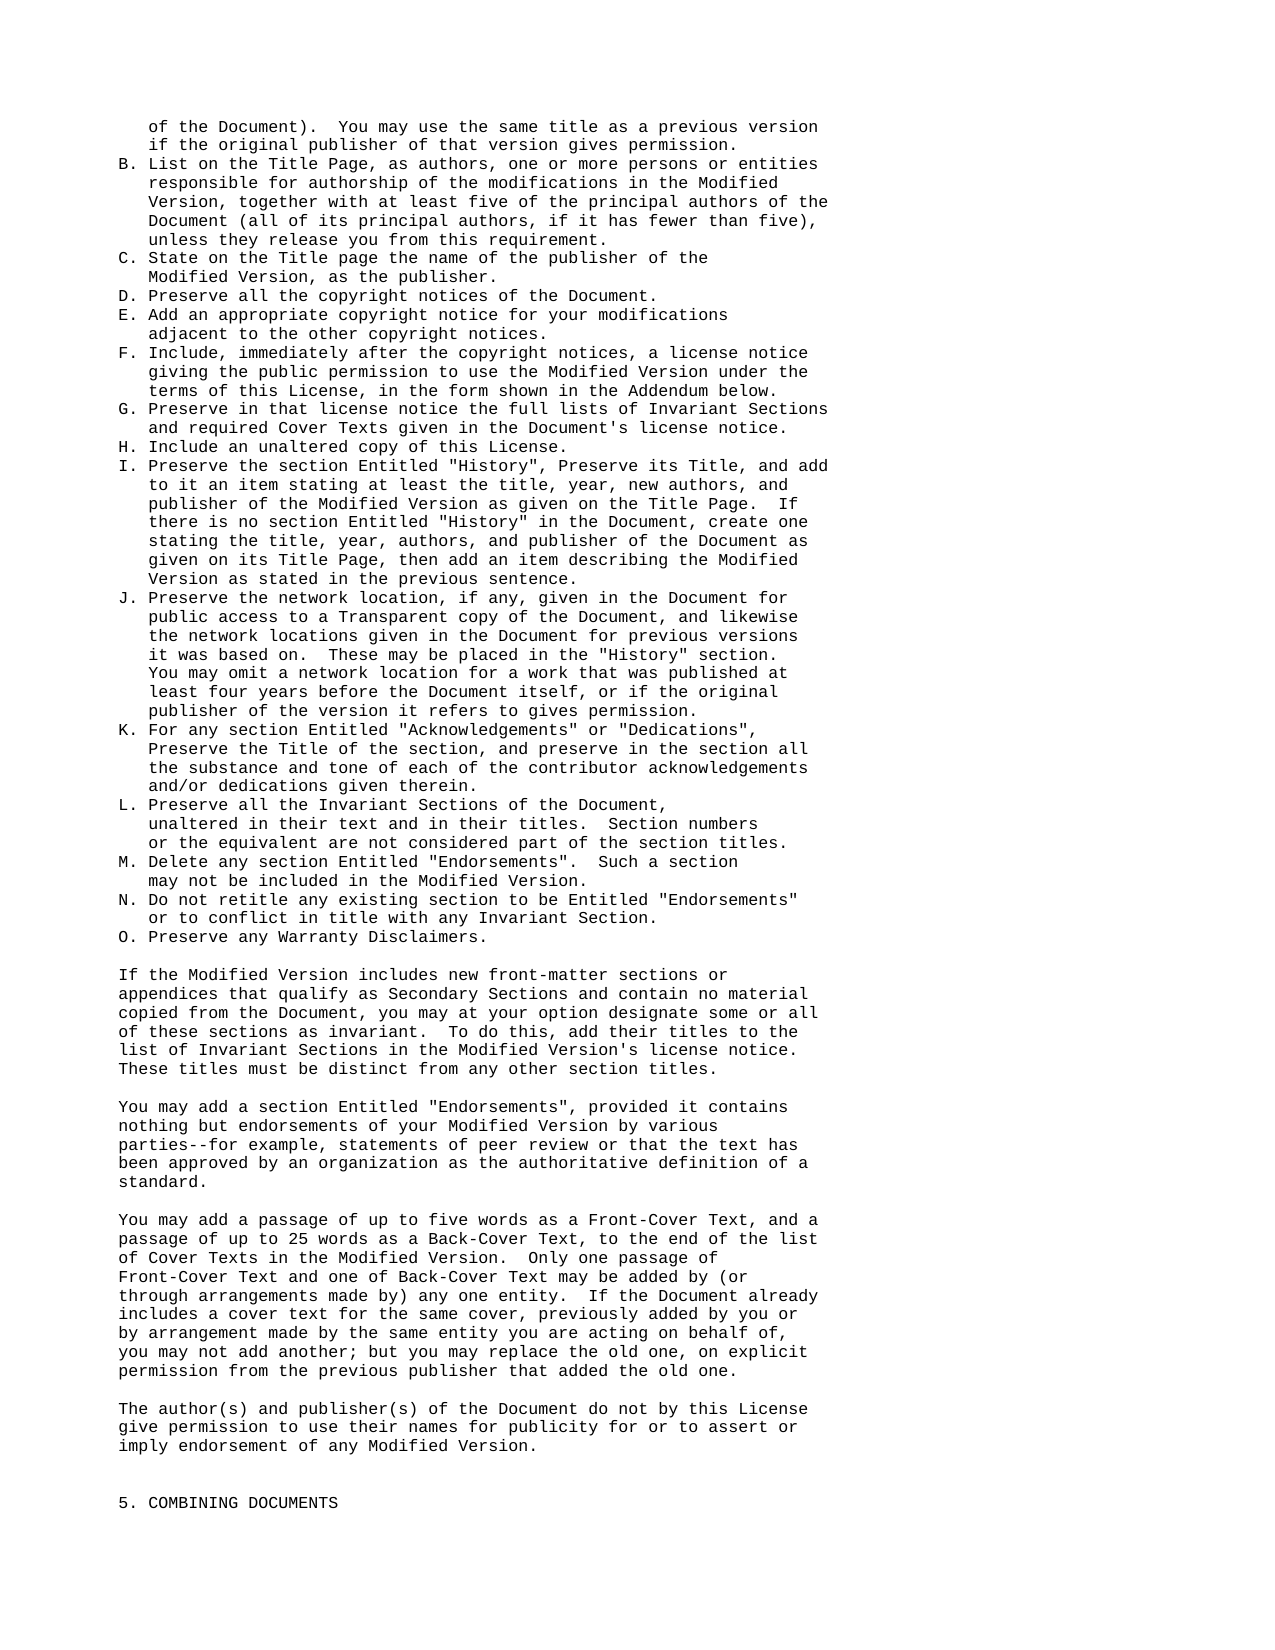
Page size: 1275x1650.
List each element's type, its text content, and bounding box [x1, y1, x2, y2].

text D. Preserve all the copyright notices of the Document. [118, 288, 1157, 307]
text K. For any section Entitled "Acknowledgements" or "Dedications", [118, 721, 1157, 740]
text L. Preserve all the Invariant Sections of the Document, [118, 797, 1157, 816]
text nothing but endorsements of your Modified Version by various [118, 1117, 1157, 1136]
text if the original publisher of that version gives permission. [118, 137, 1157, 156]
text H. Include an unaltered copy of this License. [118, 439, 1157, 457]
text The author(s) and publisher(s) of the Document do not by this License [118, 1400, 1157, 1419]
text O. Preserve any Warranty Disclaimers. [118, 929, 1157, 948]
text M. Delete any section Entitled "Endorsements". Such a section [118, 853, 1157, 872]
text and required Cover Texts given in the Document's license notice. [118, 420, 1157, 439]
text You may add a section Entitled "Endorsements", provided it contains [118, 1098, 1157, 1117]
text Version as stated in the previous sentence. [118, 571, 1157, 589]
text permission from the previous publisher that added the old one. [118, 1362, 1157, 1381]
text given on its Title Page, then add an item describing the Modified [118, 552, 1157, 571]
text 5. COMBINING DOCUMENTS [118, 1494, 1157, 1513]
text If the Modified Version includes new front-matter sections or [118, 967, 1157, 985]
text I. Preserve the section Entitled "History", Preserve its Title, and add [118, 457, 1157, 476]
text Document (all of its principal authors, if it has fewer than five), [118, 212, 1157, 231]
text or the equivalent are not considered part of the section titles. [118, 834, 1157, 853]
text standard. [118, 1174, 1157, 1193]
text through arrangements made by) any one entity. If the Document already [118, 1287, 1157, 1306]
text may not be included in the Modified Version. [118, 872, 1157, 891]
text G. Preserve in that license notice the full lists of Invariant Sections [118, 401, 1157, 420]
text Modified Version, as the publisher. [118, 269, 1157, 288]
text terms of this License, in the form shown in the Addendum below. [118, 382, 1157, 401]
text includes a cover text for the same cover, previously added by you or [118, 1306, 1157, 1325]
text passage of up to 25 words as a Back-Cover Text, to the end of the list [118, 1231, 1157, 1249]
text Preserve the Title of the section, and preserve in the section all [118, 740, 1157, 759]
text and/or dedications given therein. [118, 778, 1157, 797]
text of these sections as invariant. To do this, add their titles to the [118, 1023, 1157, 1042]
text copied from the Document, you may at your option designate some or all [118, 1004, 1157, 1023]
text of the Document). You may use the same title as a previous version [118, 118, 1157, 137]
text the network locations given in the Document for previous versions [118, 627, 1157, 646]
text least four years before the Document itself, or if the original [118, 684, 1157, 703]
text parties--for example, statements of peer review or that the text has [118, 1136, 1157, 1155]
text responsible for authorship of the modifications in the Modified [118, 175, 1157, 193]
text giving the public permission to use the Modified Version under the [118, 363, 1157, 382]
text publisher of the Modified Version as given on the Title Page. If [118, 495, 1157, 514]
text been approved by an organization as the authoritative definition of a [118, 1155, 1157, 1174]
text give permission to use their names for publicity for or to assert or [118, 1419, 1157, 1438]
text you may not add another; but you may replace the old one, on explicit [118, 1344, 1157, 1362]
text to it an item stating at least the title, year, new authors, and [118, 476, 1157, 495]
text N. Do not retitle any existing section to be Entitled "Endorsements" [118, 891, 1157, 910]
text Front-Cover Text and one of Back-Cover Text may be added by (or [118, 1268, 1157, 1287]
text stating the title, year, authors, and publisher of the Document as [118, 533, 1157, 552]
text Version, together with at least five of the principal authors of the [118, 193, 1157, 212]
text unless they release you from this requirement. [118, 231, 1157, 250]
text F. Include, immediately after the copyright notices, a license notice [118, 344, 1157, 363]
text J. Preserve the network location, if any, given in the Document for [118, 589, 1157, 608]
text B. List on the Title Page, as authors, one or more persons or entities [118, 156, 1157, 175]
text public access to a Transparent copy of the Document, and likewise [118, 608, 1157, 627]
text by arrangement made by the same entity you are acting on behalf of, [118, 1325, 1157, 1344]
text of Cover Texts in the Modified Version. Only one passage of [118, 1249, 1157, 1268]
text it was based on. These may be placed in the "History" section. [118, 646, 1157, 665]
text C. State on the Title page the name of the publisher of the [118, 250, 1157, 269]
text These titles must be distinct from any other section titles. [118, 1061, 1157, 1080]
text publisher of the version it refers to gives permission. [118, 703, 1157, 721]
text appendices that qualify as Secondary Sections and contain no material [118, 985, 1157, 1004]
text You may add a passage of up to five words as a Front-Cover Text, and a [118, 1212, 1157, 1231]
text E. Add an appropriate copyright notice for your modifications [118, 307, 1157, 326]
text You may omit a network location for a work that was published at [118, 665, 1157, 684]
text there is no section Entitled "History" in the Document, create one [118, 514, 1157, 533]
text imply endorsement of any Modified Version. [118, 1438, 1157, 1457]
text the substance and tone of each of the contributor acknowledgements [118, 759, 1157, 778]
text or to conflict in title with any Invariant Section. [118, 910, 1157, 929]
text unaltered in their text and in their titles. Section numbers [118, 816, 1157, 834]
text adjacent to the other copyright notices. [118, 326, 1157, 344]
text list of Invariant Sections in the Modified Version's license notice. [118, 1042, 1157, 1061]
